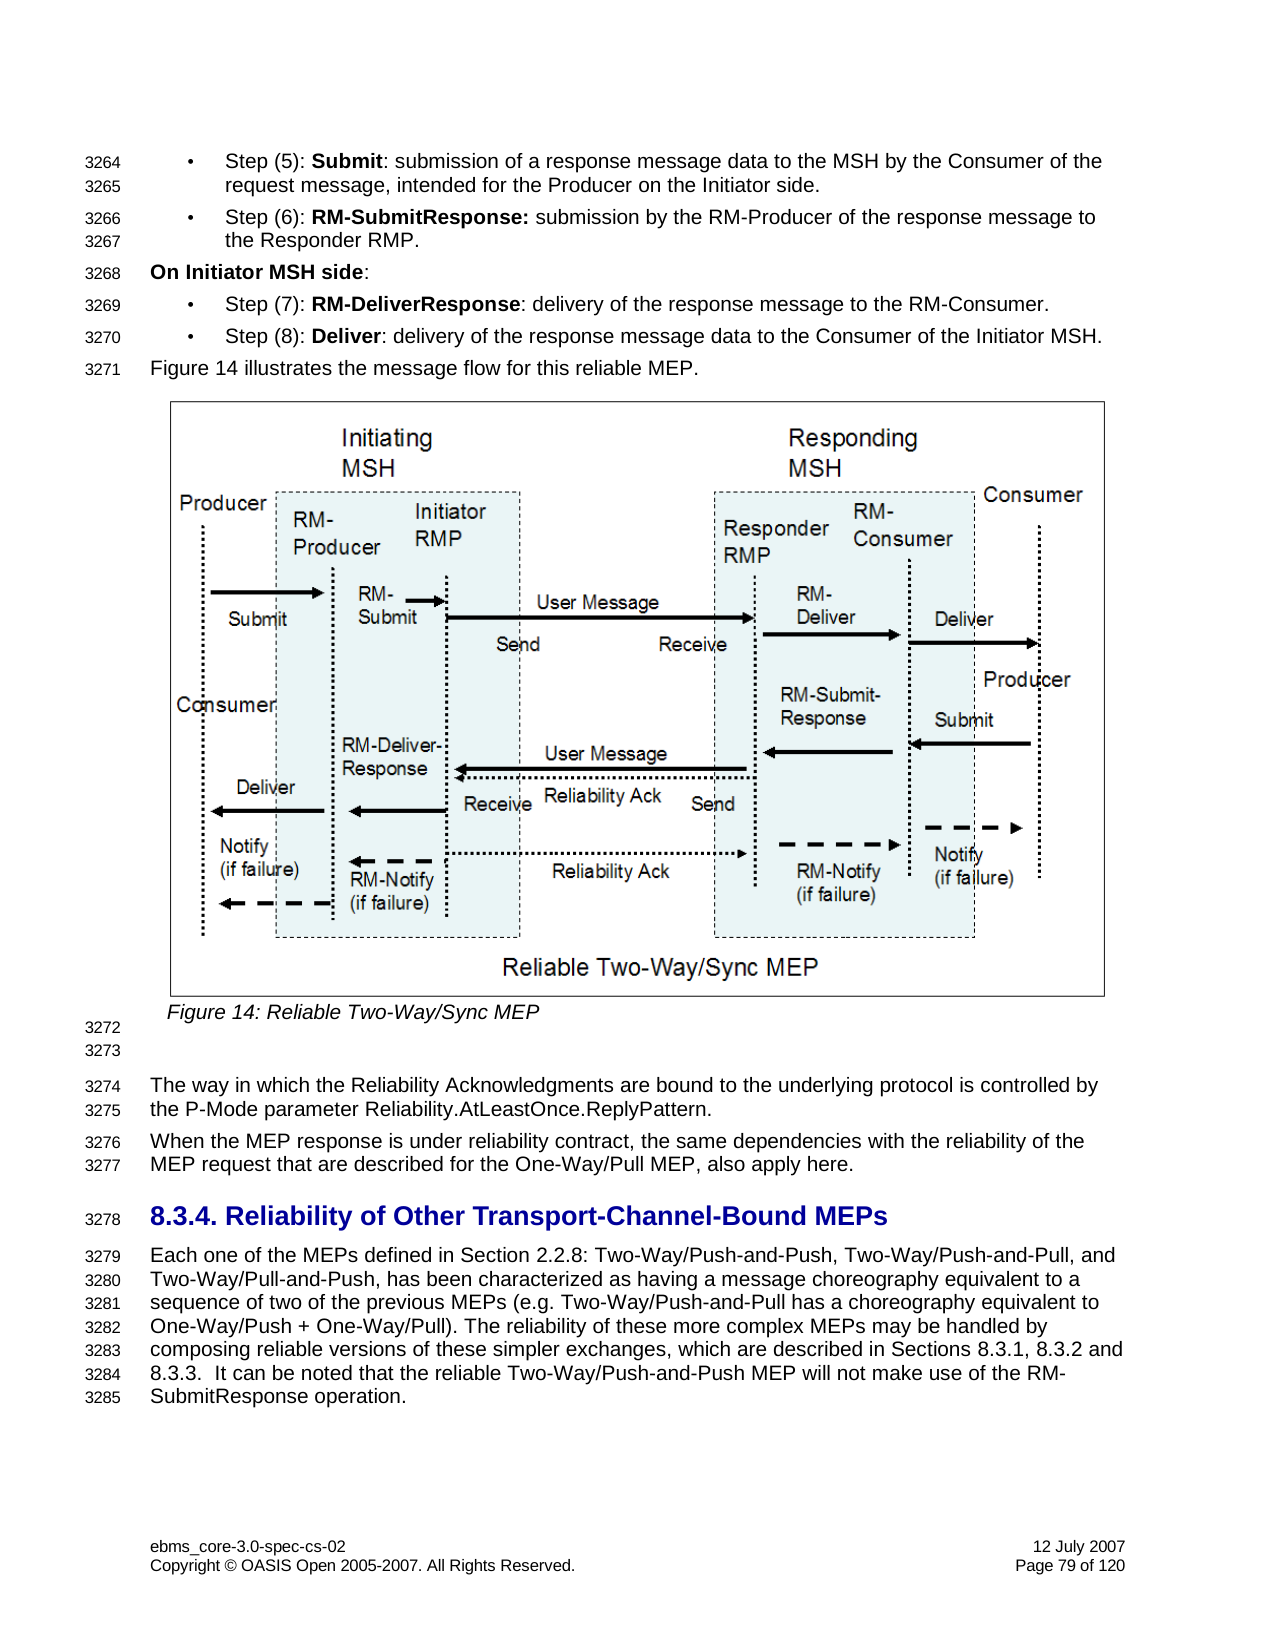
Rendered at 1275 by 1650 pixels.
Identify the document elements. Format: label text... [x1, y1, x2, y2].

list Step (7): RM-DeliverResponse: delivery of the response message to the RM-Consumer. [187, 293, 1125, 316]
text Figure 14 illustrates the message flow for this reliable MEP. [150, 356, 1125, 380]
list Step (6): RM-SubmitResponse: submission by the RM-Producer of the response message to the Responder RMP. [187, 205, 1125, 252]
text The way in which the Reliability Acknowledgments are bound to the underlying protocol is controlled by the P-Mode parameter Reliability.AtLeastOnce.ReplyPattern. [150, 1074, 1125, 1121]
picture [166, 397, 1109, 1001]
text Each one of the MEPs defined in Section 2.2.8: Two-Way/Push-and-Push, Two-Way/Push-and-Pull, and Two-Way/Pull-and-Push, has been characterized as having a message choreography equivalent to a sequence of two of the previous MEPs (e.g. Two-Way/Push-and-Pull has a choreography equivalent to One-Way/Push + One-Way/Pull). The reliability of these more complex MEPs may be handled by composing reliable versions of these simpler exchanges, which are described in Sections 8.3.1, 8.3.2 and 8.3.3. It can be noted that the reliable Two-Way/Push-and-Push MEP will not make use of the RM-SubmitResponse operation. [150, 1244, 1125, 1408]
subtitle Reliability of Other Transport-Channel-Bound MEPs [150, 1201, 1125, 1231]
text On Initiator MSH side: [150, 261, 1125, 284]
text When the MEP response is under reliability contract, the same dependencies with the reliability of the MEP request that are described for the One-Way/Pull MEP, also apply here. [150, 1129, 1125, 1176]
list Step (5): Submit: submission of a response message data to the MSH by the Consumer of the request message, intended for the Producer on the Initiator side. [187, 150, 1125, 197]
list Step (8): Deliver: delivery of the response message data to the Consumer of the Initiator MSH. [187, 324, 1125, 348]
subtitle Figure 14: Reliable Two-Way/Sync MEP [167, 1001, 1108, 1024]
